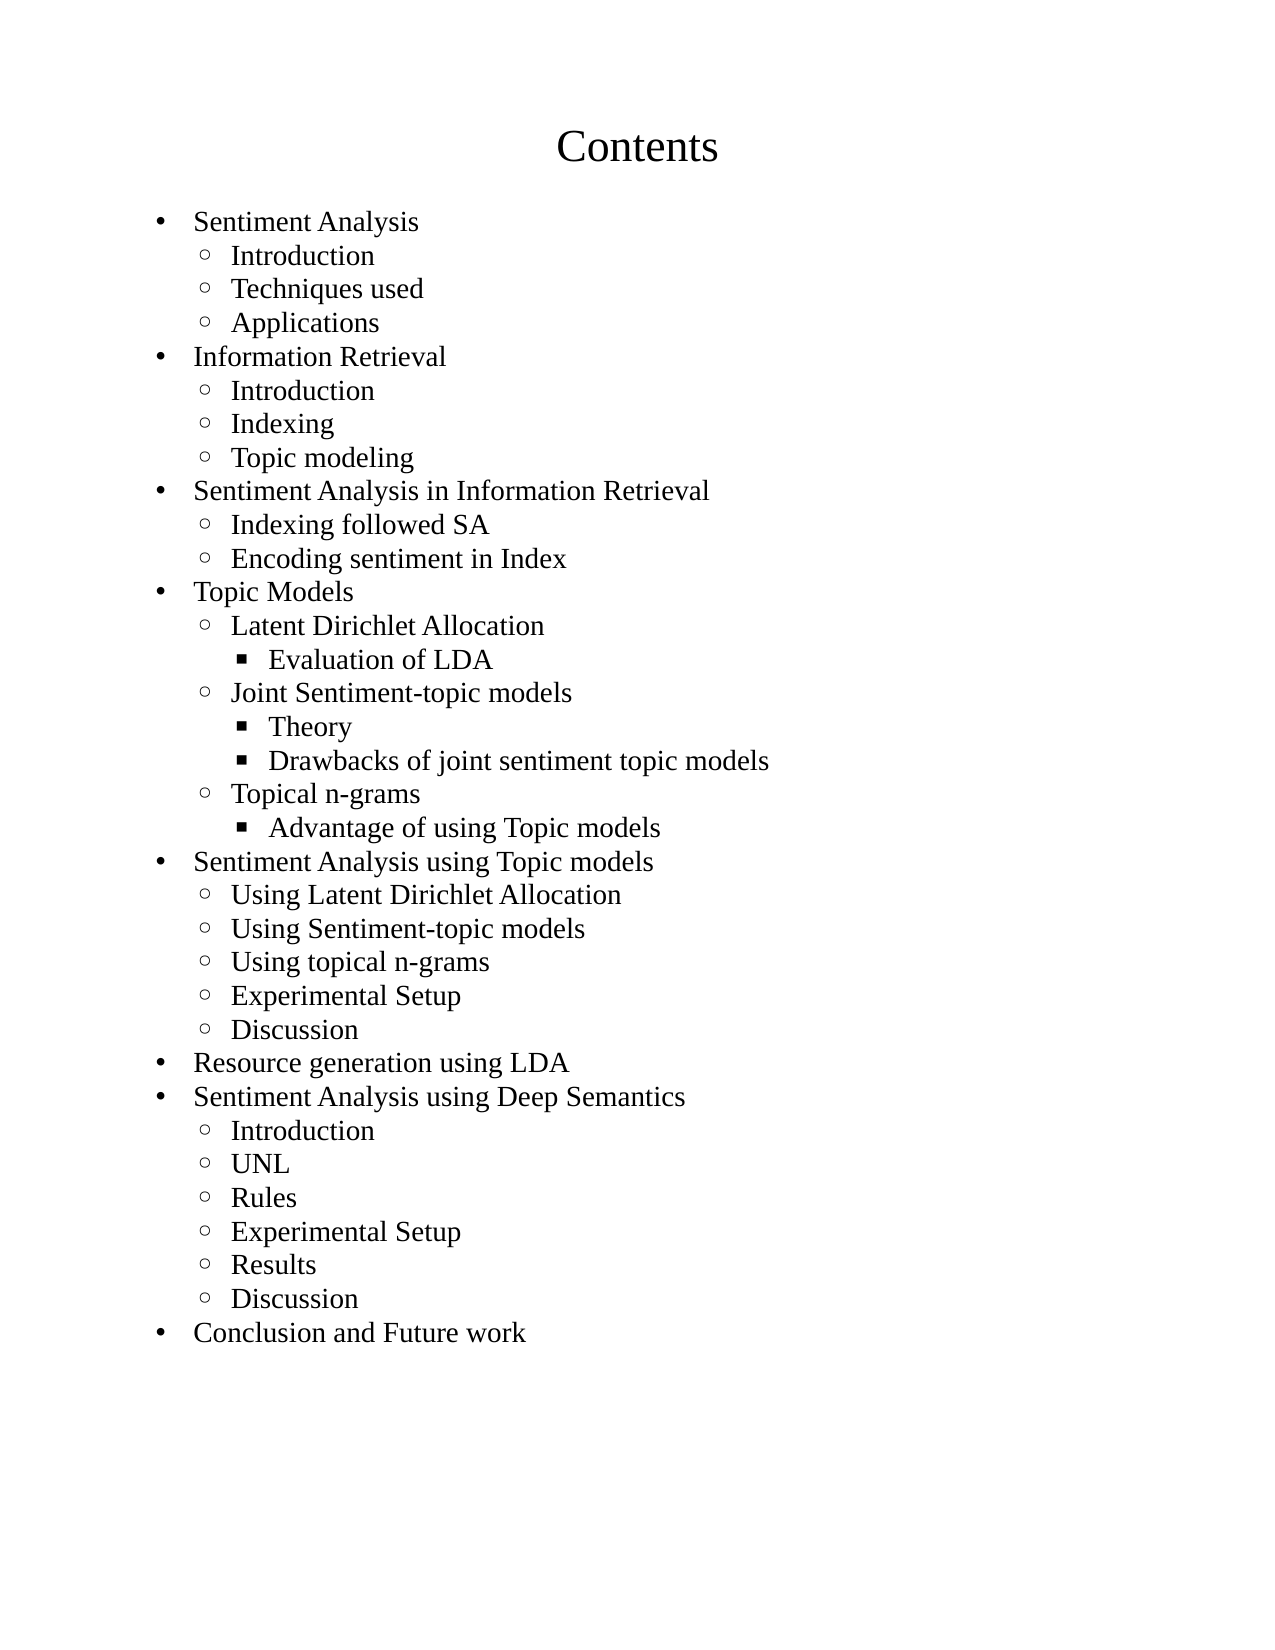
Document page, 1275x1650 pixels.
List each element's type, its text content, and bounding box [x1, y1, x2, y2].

list Results [193, 1247, 1157, 1281]
list Introduction [193, 373, 1157, 406]
list Sentiment Analysis using Deep Semantics [156, 1079, 1157, 1113]
list Introduction [193, 1113, 1157, 1146]
list Sentiment Analysis [156, 204, 1157, 238]
list Using Latent Dirichlet Allocation [193, 877, 1157, 911]
list Indexing [193, 406, 1157, 440]
list Using Sentiment-topic models [193, 911, 1157, 944]
list Information Retrieval [156, 339, 1157, 373]
list Experimental Setup [193, 1214, 1157, 1247]
list Using topical n-grams [193, 944, 1157, 978]
list UNL [193, 1146, 1157, 1180]
text Contents [118, 118, 1157, 171]
list Sentiment Analysis in Information Retrieval [156, 473, 1157, 507]
list Theory [231, 709, 1157, 743]
list Advantage of using Topic models [231, 810, 1157, 844]
list Evaluation of LDA [231, 642, 1157, 675]
list Rules [193, 1180, 1157, 1214]
list Discussion [193, 1281, 1157, 1315]
list Introduction [193, 238, 1157, 272]
list Conclusion and Future work [156, 1315, 1157, 1348]
list Indexing followed SA [193, 507, 1157, 541]
list Topic modeling [193, 440, 1157, 473]
list Techniques used [193, 272, 1157, 305]
list Discussion [193, 1012, 1157, 1046]
list Joint Sentiment-topic models [193, 675, 1157, 709]
list Topical n-grams [193, 776, 1157, 810]
list Encoding sentiment in Index [193, 541, 1157, 574]
list Resource generation using LDA [156, 1046, 1157, 1079]
list Applications [193, 305, 1157, 339]
list Topic Models [156, 574, 1157, 608]
list Latent Dirichlet Allocation [193, 608, 1157, 642]
list Drawbacks of joint sentiment topic models [231, 743, 1157, 776]
list Sentiment Analysis using Topic models [156, 844, 1157, 877]
list Experimental Setup [193, 978, 1157, 1012]
